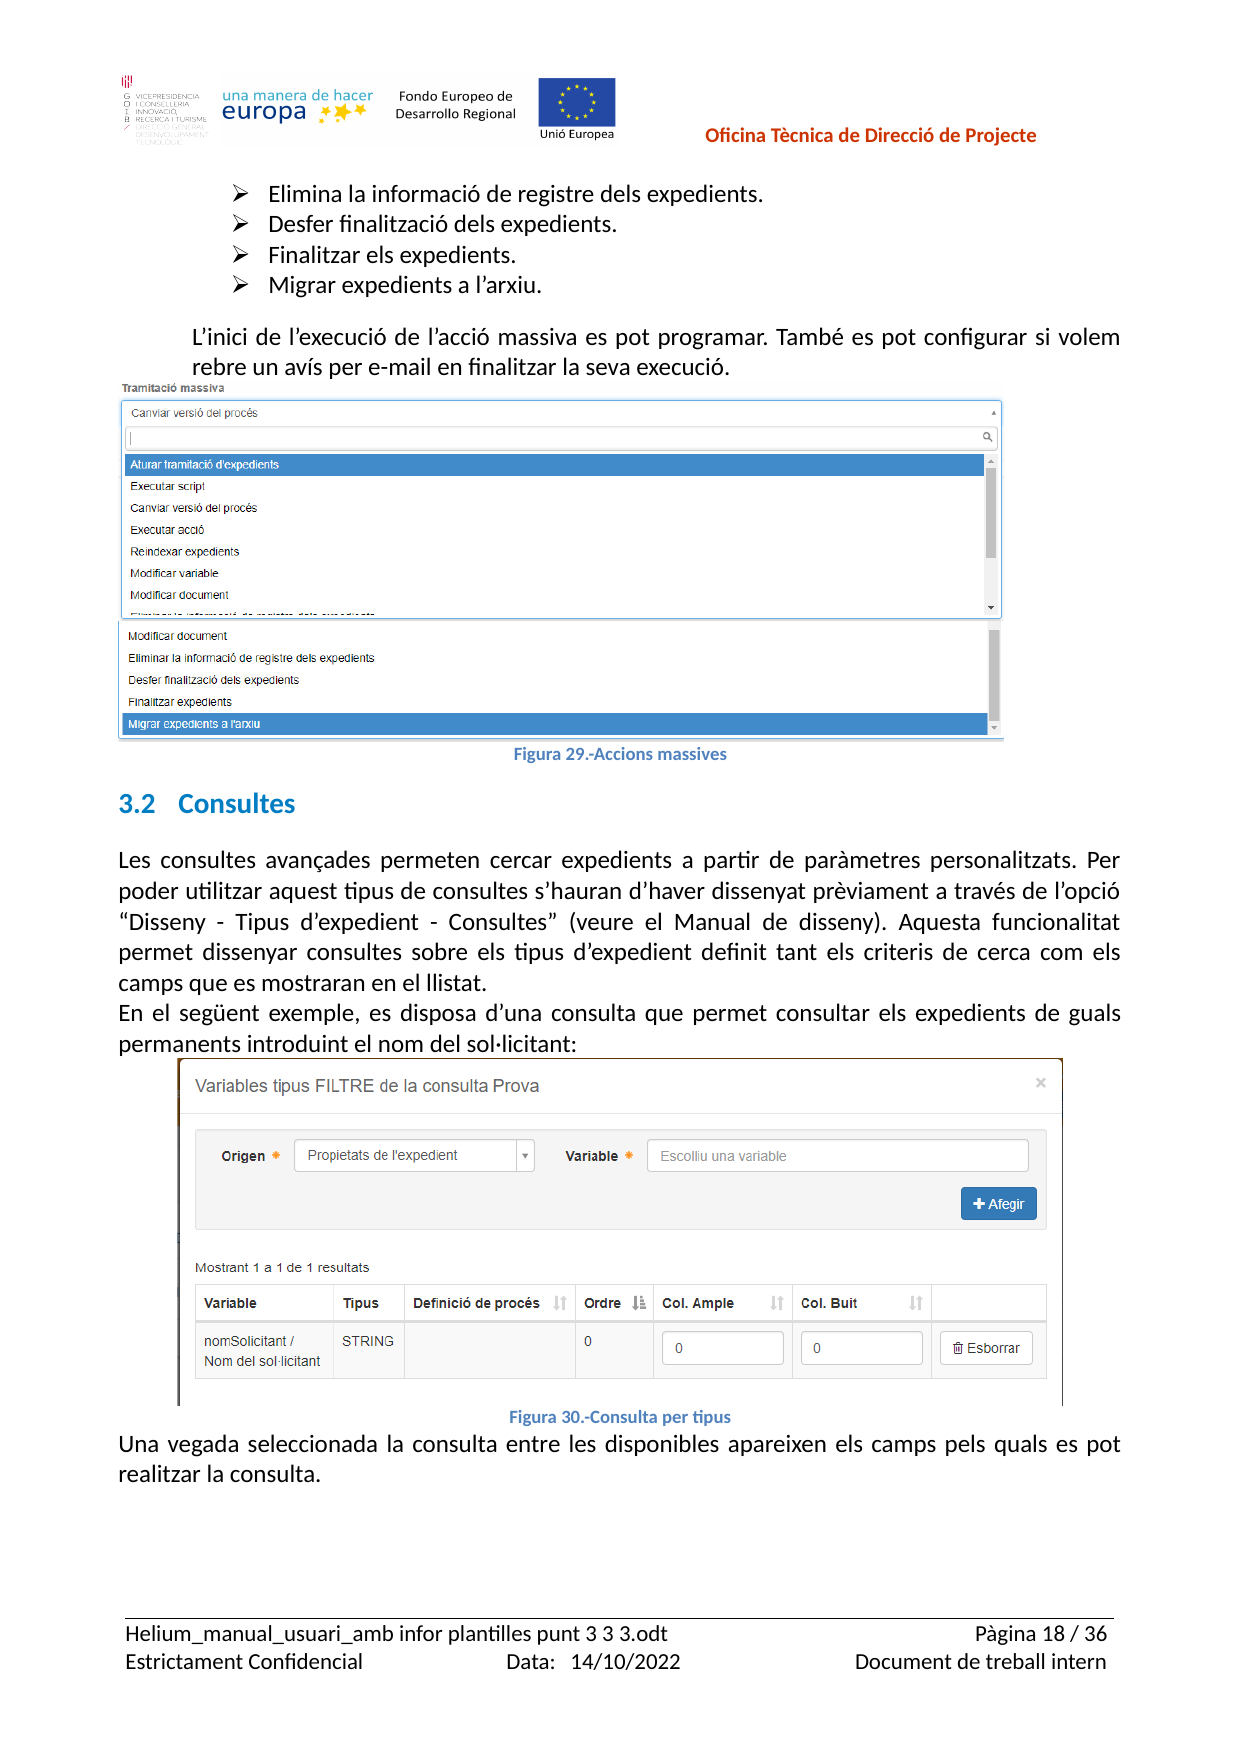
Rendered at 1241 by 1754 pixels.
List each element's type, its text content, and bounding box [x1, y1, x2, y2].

list Elimina la informació de registre dels expedients. [231, 178, 1122, 208]
picture [118, 73, 213, 147]
text L’inici de l’execució de l’acció massiva es pot programar. També es pot configurar si volem rebre un avís per e-mail en finalitzar la seva execució. [192, 321, 1122, 382]
list Migrar expedients a l’arxiu. [231, 269, 1122, 300]
text Figura 29.-Accions massives [118, 742, 1122, 765]
list Desfer finalització dels expedients. [231, 208, 1122, 239]
list Finalitzar els expedients. [231, 239, 1122, 269]
text Figura 30.-Consulta per tipus [118, 1405, 1122, 1428]
text Les consultes avançades permeten cercar expedients a partir de paràmetres personalitzats. Per poder utilitzar aquest tipus de consultes s’hauran d’haver dissenyat prèviament a través de l’opció “Disseny - Tipus d’expedient - Consultes” (veure el Manual de disseny). Aquesta funcionalitat permet dissenyar consultes sobre els tipus d’expedient definit tant els criteris de cerca com els camps que es mostraran en el llistat. [118, 845, 1122, 997]
picture [219, 73, 621, 147]
picture [118, 381, 1004, 742]
picture [177, 1058, 1063, 1406]
text En el següent exemple, es disposa d’una consulta que permet consultar els expedients de guals permanents introduint el nom del sol·licitant: [118, 997, 1122, 1058]
subtitle Consultes [118, 785, 1122, 821]
text Una vegada seleccionada la consulta entre les disponibles apareixen els camps pels quals es pot realitzar la consulta. [118, 1428, 1122, 1489]
